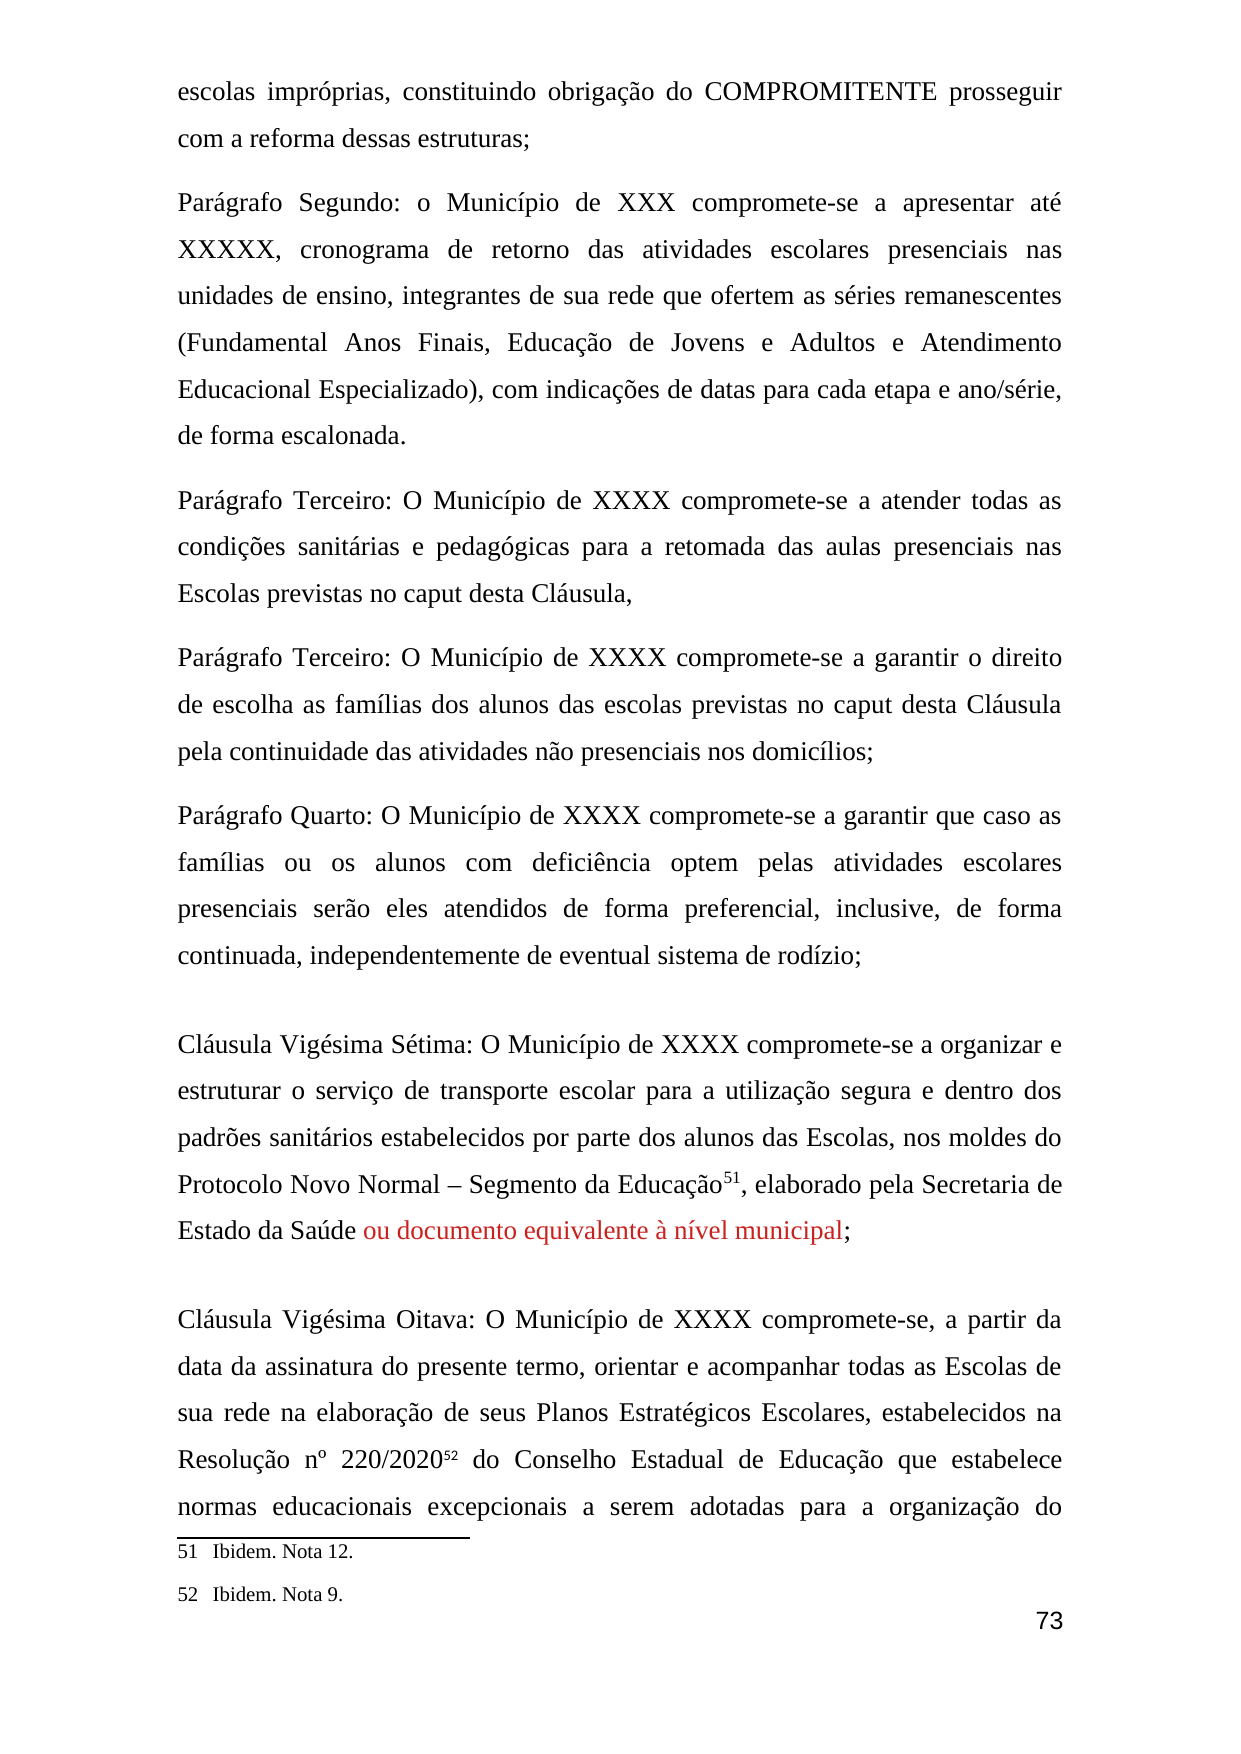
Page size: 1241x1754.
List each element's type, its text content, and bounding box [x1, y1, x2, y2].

text Ibidem. Nota 12. [177, 1538, 1063, 1563]
text Ibidem. Nota 9. [177, 1582, 1063, 1606]
text Cláusula Vigésima Oitava: O Município de XXXX compromete-se, a partir da data da assinatura do presente termo, orientar e acompanhar todas as Escolas de sua rede na elaboração de seus Planos Estratégicos Escolares, estabelecidos na Resolução nº 220/2020 do Conselho Estadual de Educação que estabelece normas educacionais excepcionais a serem adotadas para a organização do [177, 1303, 1063, 1521]
text escolas impróprias, constituindo obrigação do COMPROMITENTE prosseguir com a reforma dessas estruturas; [177, 75, 1063, 153]
text Cláusula Vigésima Sétima: O Município de XXXX compromete-se a organizar e estruturar o serviço de transporte escolar para a utilização segura e dentro dos padrões sanitários estabelecidos por parte dos alunos das Escolas, nos moldes do Protocolo Novo Normal – Segmento da Educação, elaborado pela Secretaria de Estado da Saúde ou documento equivalente à nível municipal; [177, 1028, 1063, 1246]
text Parágrafo Segundo: o Município de XXX compromete-se a apresentar até XXXXX, cronograma de retorno das atividades escolares presenciais nas unidades de ensino, integrantes de sua rede que ofertem as séries remanescentes (Fundamental Anos Finais, Educação de Jovens e Adultos e Atendimento Educacional Especializado), com indicações de datas para cada etapa e ano/série, de forma escalonada. [177, 186, 1063, 451]
text Parágrafo Terceiro: O Município de XXXX compromete-se a garantir o direito de escolha as famílias dos alunos das escolas previstas no caput desta Cláusula pela continuidade das atividades não presenciais nos domicílios; [177, 641, 1063, 766]
text Parágrafo Terceiro: O Município de XXXX compromete-se a atender todas as condições sanitárias e pedagógicas para a retomada das aulas presenciais nas Escolas previstas no caput desta Cláusula, [177, 484, 1063, 608]
text Parágrafo Quarto: O Município de XXXX compromete-se a garantir que caso as famílias ou os alunos com deficiência optem pelas atividades escolares presenciais serão eles atendidos de forma preferencial, inclusive, de forma continuada, independentemente de eventual sistema de rodízio; [177, 799, 1063, 970]
